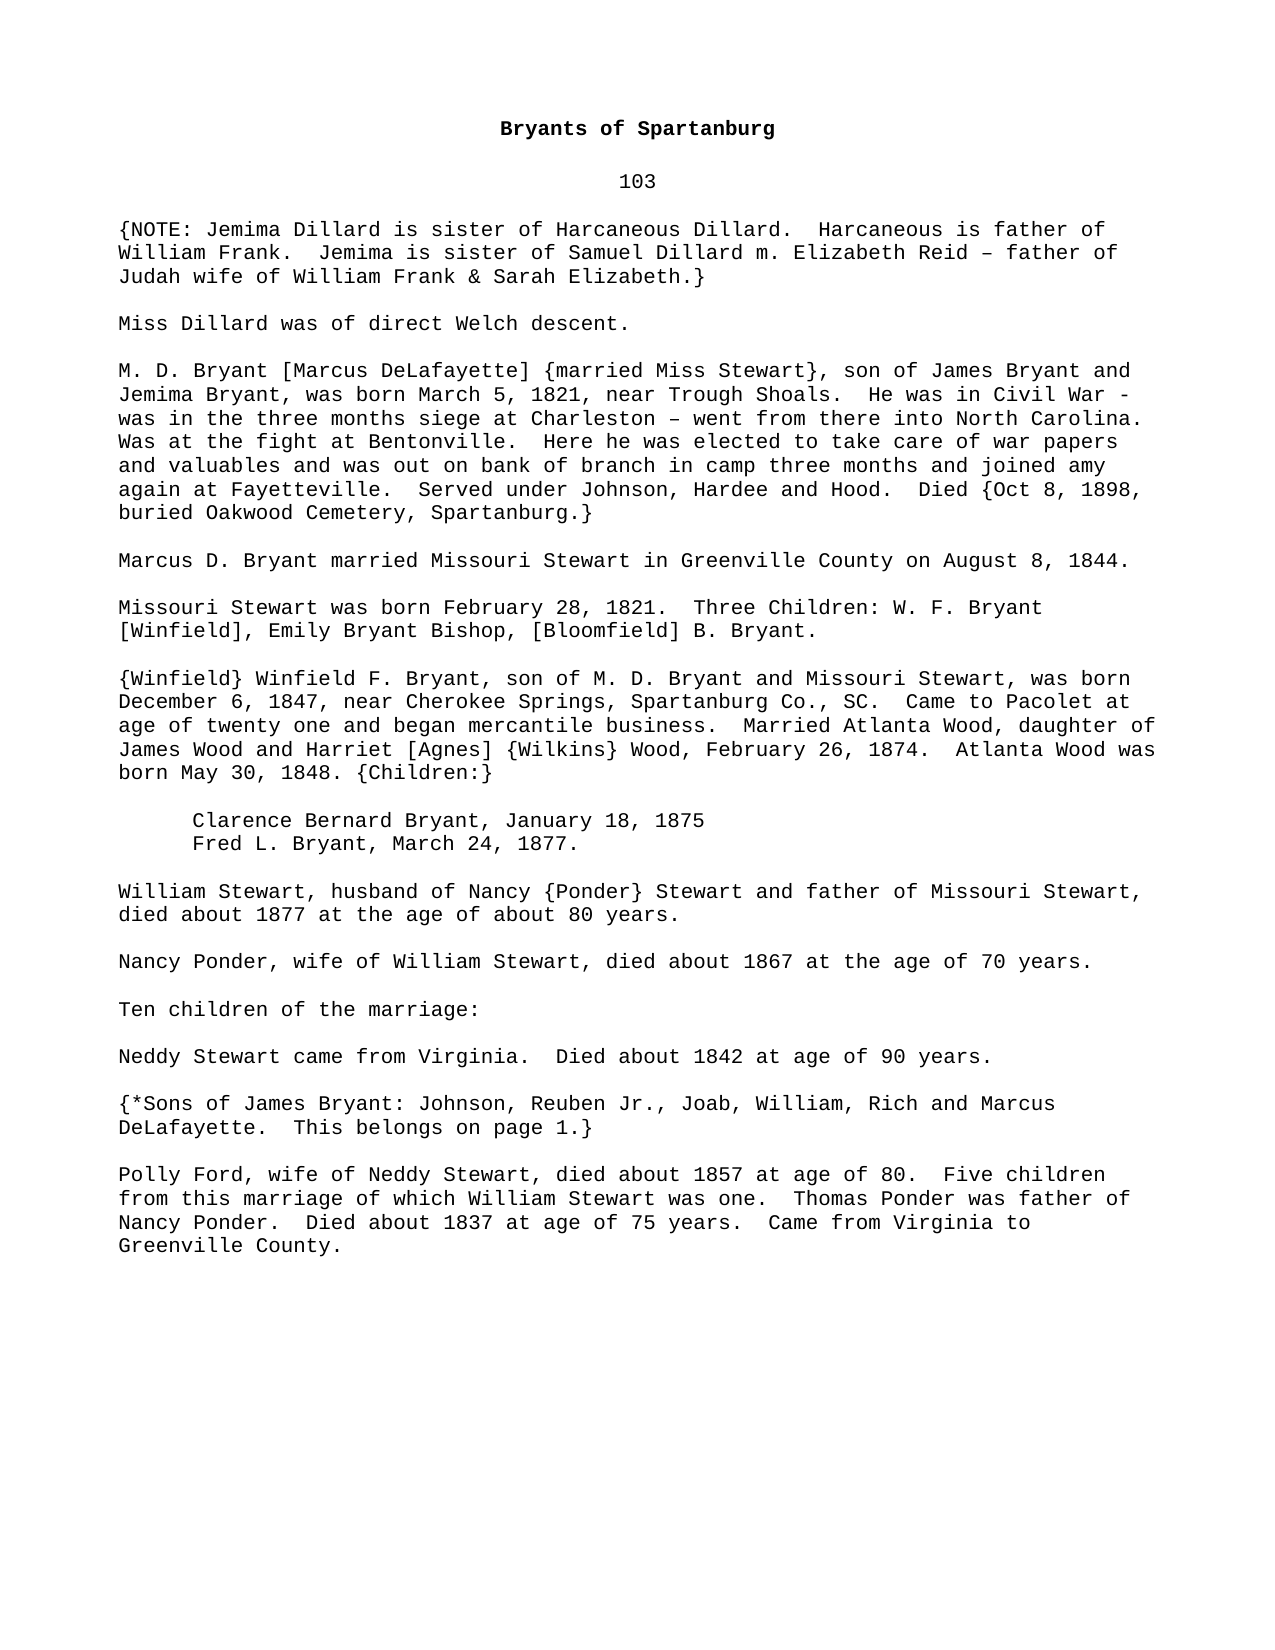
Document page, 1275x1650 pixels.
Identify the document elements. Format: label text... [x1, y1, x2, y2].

text {NOTE: Jemima Dillard is sister of Harcaneous Dillard. Harcaneous is father of William Frank. Jemima is sister of Samuel Dillard m. Elizabeth Reid – father of Judah wife of William Frank & Sarah Elizabeth.} [118, 218, 1157, 289]
text 103 [118, 171, 1157, 195]
text William Stewart, husband of Nancy {Ponder} Stewart and father of Missouri Stewart, died about 1877 at the age of about 80 years. [118, 881, 1157, 928]
text {Winfield} Winfield F. Bryant, son of M. D. Bryant and Missouri Stewart, was born December 6, 1847, near Cherokee Springs, Spartanburg Co., SC. Came to Pacolet at age of twenty one and began mercantile business. Married Atlanta Wood, daughter of James Wood and Harriet [Agnes] {Wilkins} Wood, February 26, 1874. Atlanta Wood was born May 30, 1848. {Children:} [118, 668, 1157, 786]
text Clarence Bernard Bryant, January 18, 1875 [192, 810, 1157, 833]
text Fred L. Bryant, March 24, 1877. [192, 833, 1157, 857]
text Ten children of the marriage: [118, 999, 1157, 1022]
text Polly Ford, wife of Neddy Stewart, died about 1857 at age of 80. Five children from this marriage of which William Stewart was one. Thomas Ponder was father of Nancy Ponder. Died about 1837 at age of 75 years. Came from Virginia to Greenville County. [118, 1164, 1157, 1259]
text {*Sons of James Bryant: Johnson, Reuben Jr., Joab, William, Rich and Marcus DeLafayette. This belongs on page 1.} [118, 1093, 1157, 1141]
text Neddy Stewart came from Virginia. Died about 1842 at age of 90 years. [118, 1046, 1157, 1070]
text Miss Dillard was of direct Welch descent. [118, 289, 1157, 337]
text Missouri Stewart was born February 28, 1821. Three Children: W. F. Bryant [Winfield], Emily Bryant Bishop, [Bloomfield] B. Bryant. [118, 597, 1157, 644]
text M. D. Bryant [Marcus DeLafayette] {married Miss Stewart}, son of James Bryant and Jemima Bryant, was born March 5, 1821, near Trough Shoals. He was in Civil War - was in the three months siege at Charleston – went from there into North Carolina. Was at the fight at Bentonville. Here he was elected to take care of war papers and valuables and was out on bank of branch in camp three months and joined amy again at Fayetteville. Served under Johnson, Hardee and Hood. Died {Oct 8, 1898, buried Oakwood Cemetery, Spartanburg.} [118, 360, 1157, 526]
text Marcus D. Bryant married Missouri Stewart in Greenville County on August 8, 1844. [118, 549, 1157, 573]
text Nancy Ponder, wife of William Stewart, died about 1867 at the age of 70 years. [118, 952, 1157, 975]
